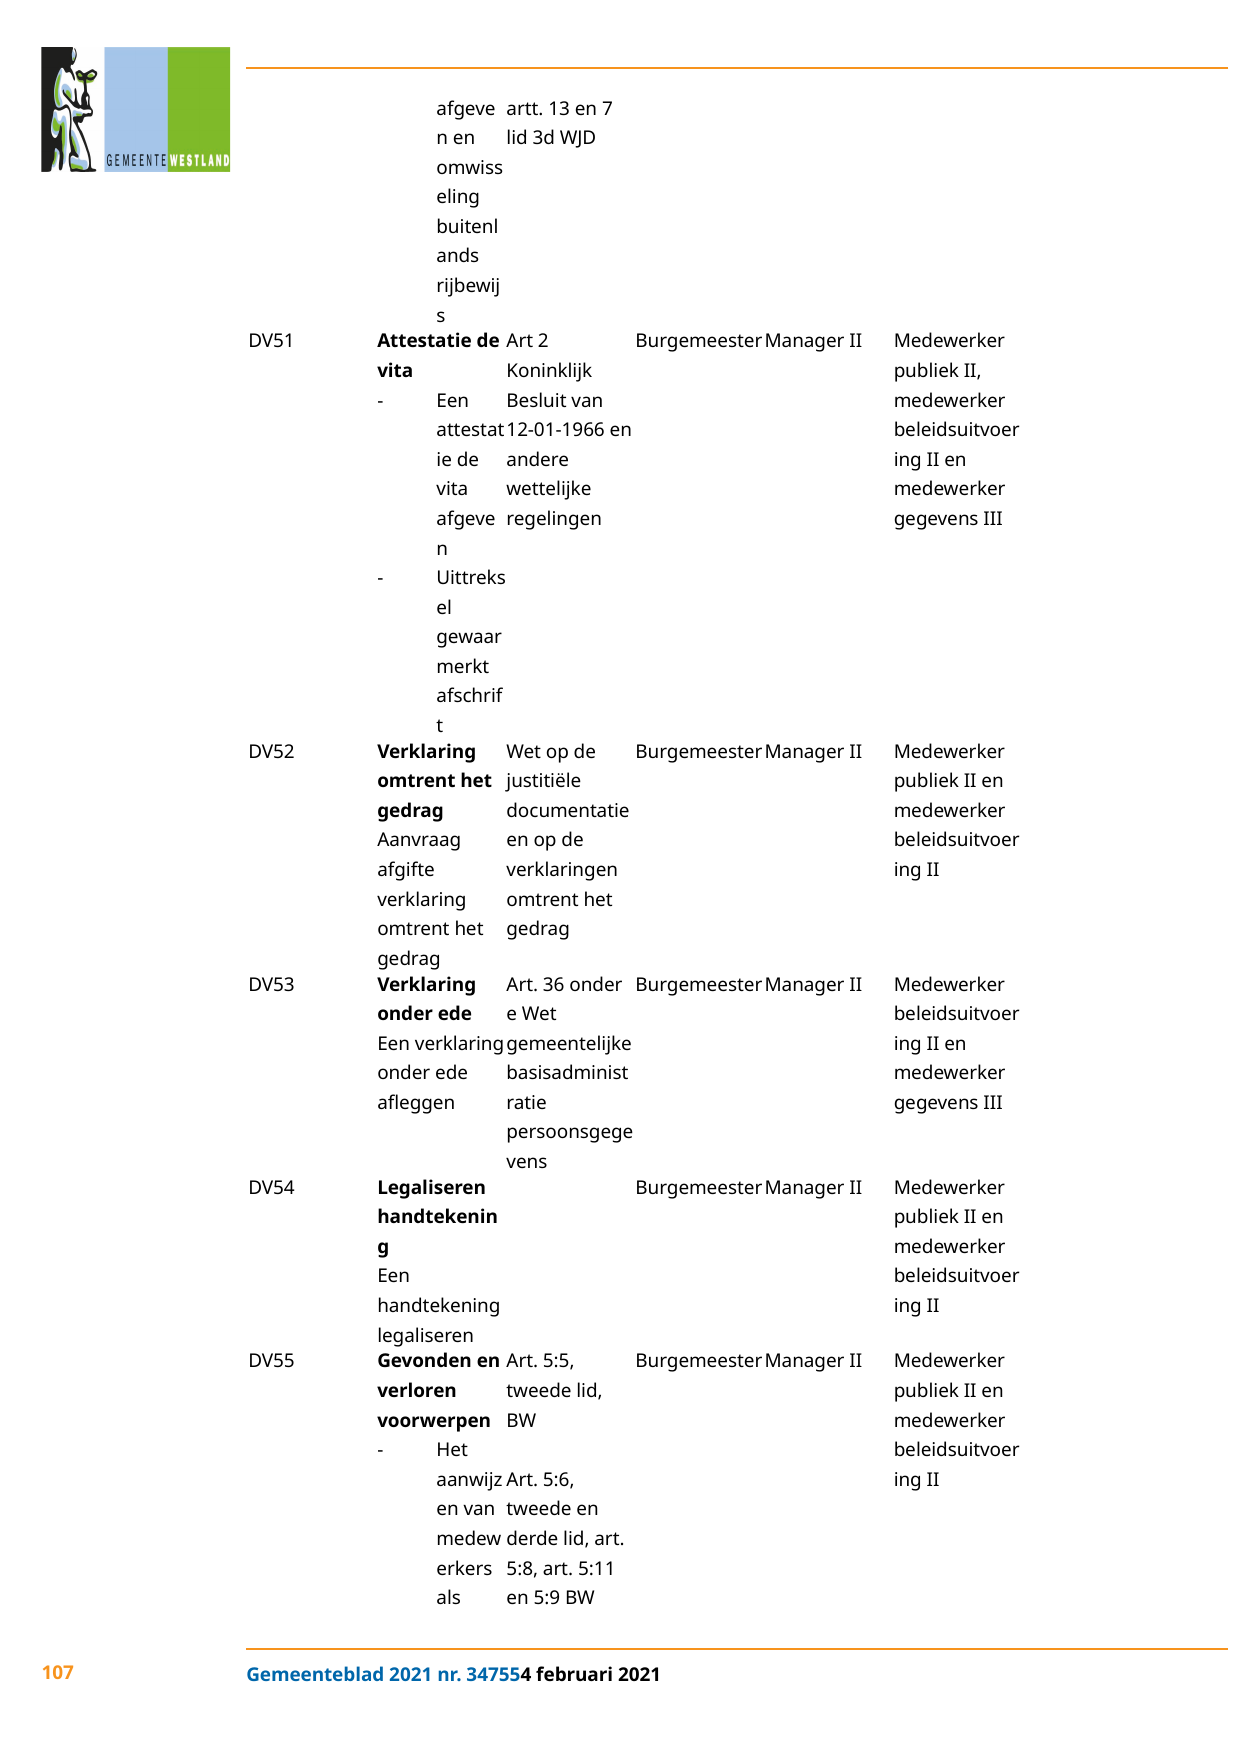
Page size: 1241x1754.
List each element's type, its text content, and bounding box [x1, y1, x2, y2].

table_cell Burgemeester [635, 971, 764, 1174]
table_cell artt. 13 en 7 lid 3d WJD [506, 95, 635, 328]
table_cell [1023, 738, 1152, 971]
table_cell Verklaring onder ede Een verklaring onder ede afleggen [377, 971, 506, 1174]
table_cell DV55 [248, 1348, 377, 1610]
table_cell [764, 95, 893, 328]
table_cell Gevonden en verloren voorwerpen Het aanwijzen van medewerkers als [377, 1348, 506, 1610]
table_cell [248, 95, 377, 328]
table_cell Burgemeester [635, 1348, 764, 1610]
table_cell [1023, 328, 1152, 738]
table_cell Medewerker publiek II en medewerker beleidsuitvoering II [894, 1348, 1022, 1610]
table_cell Burgemeester [635, 328, 764, 738]
table_cell Medewerker publiek II en medewerker beleidsuitvoering II [894, 1174, 1022, 1348]
table_cell Wet op de justi­tiële documen­tatie en op de verklaringen omtrent het gedrag [506, 738, 635, 971]
table_cell [1023, 971, 1152, 1174]
table_cell [1023, 1348, 1152, 1610]
table_cell Manager II [764, 328, 893, 738]
table_cell DV54 [248, 1174, 377, 1348]
table_cell Manager II [764, 738, 893, 971]
table_cell Attestatie de vita Een attestatie de vita afgeven Uittreksel gewaarmerkt afschrift [377, 328, 506, 738]
table_cell [506, 1174, 635, 1348]
picture [41, 47, 231, 172]
table_cell DV51 [248, 328, 377, 738]
table_cell Burgemeester [635, 1174, 764, 1348]
table_cell Manager II [764, 1348, 893, 1610]
table_cell Medewerker publiek II en medewerker beleidsuitvoering II [894, 738, 1022, 971]
table_cell Medewerker publiek II, medewerker beleidsuitvoering II en medewerker gegevens III [894, 328, 1022, 738]
table_cell DV52 [248, 738, 377, 971]
table_cell Medewerker beleidsuitvoering II en medewerker gegevens III [894, 971, 1022, 1174]
table_cell [1023, 1174, 1152, 1348]
table_cell Legaliseren handtekening Een handtekening legaliseren [377, 1174, 506, 1348]
table_cell [635, 95, 764, 328]
table_cell afgeven en omwisseling buitenlands rijbewijs [377, 95, 506, 328]
table_cell Burgemeester [635, 738, 764, 971]
table_cell [894, 95, 1022, 328]
table_cell Verklaring omtrent het gedrag Aanvraag afgifte verklaring omtrent het gedrag [377, 738, 506, 971]
table_cell DV53 [248, 971, 377, 1174]
table_cell Art 2 Koninklijk Besluit van 12-01-1966 en andere wettelijke regelingen [506, 328, 635, 738]
table_cell Art. 36 onder e Wet gemeentelijke basisadministratie persoonsgegevens [506, 971, 635, 1174]
table_cell [1023, 95, 1152, 328]
table_cell Manager II [764, 1174, 893, 1348]
table_cell Manager II [764, 971, 893, 1174]
table_cell Art. 5:5, tweede lid, BW Art. 5:6, tweede en derde lid, art. 5:8, art. 5:11 en 5:9 BW [506, 1348, 635, 1610]
